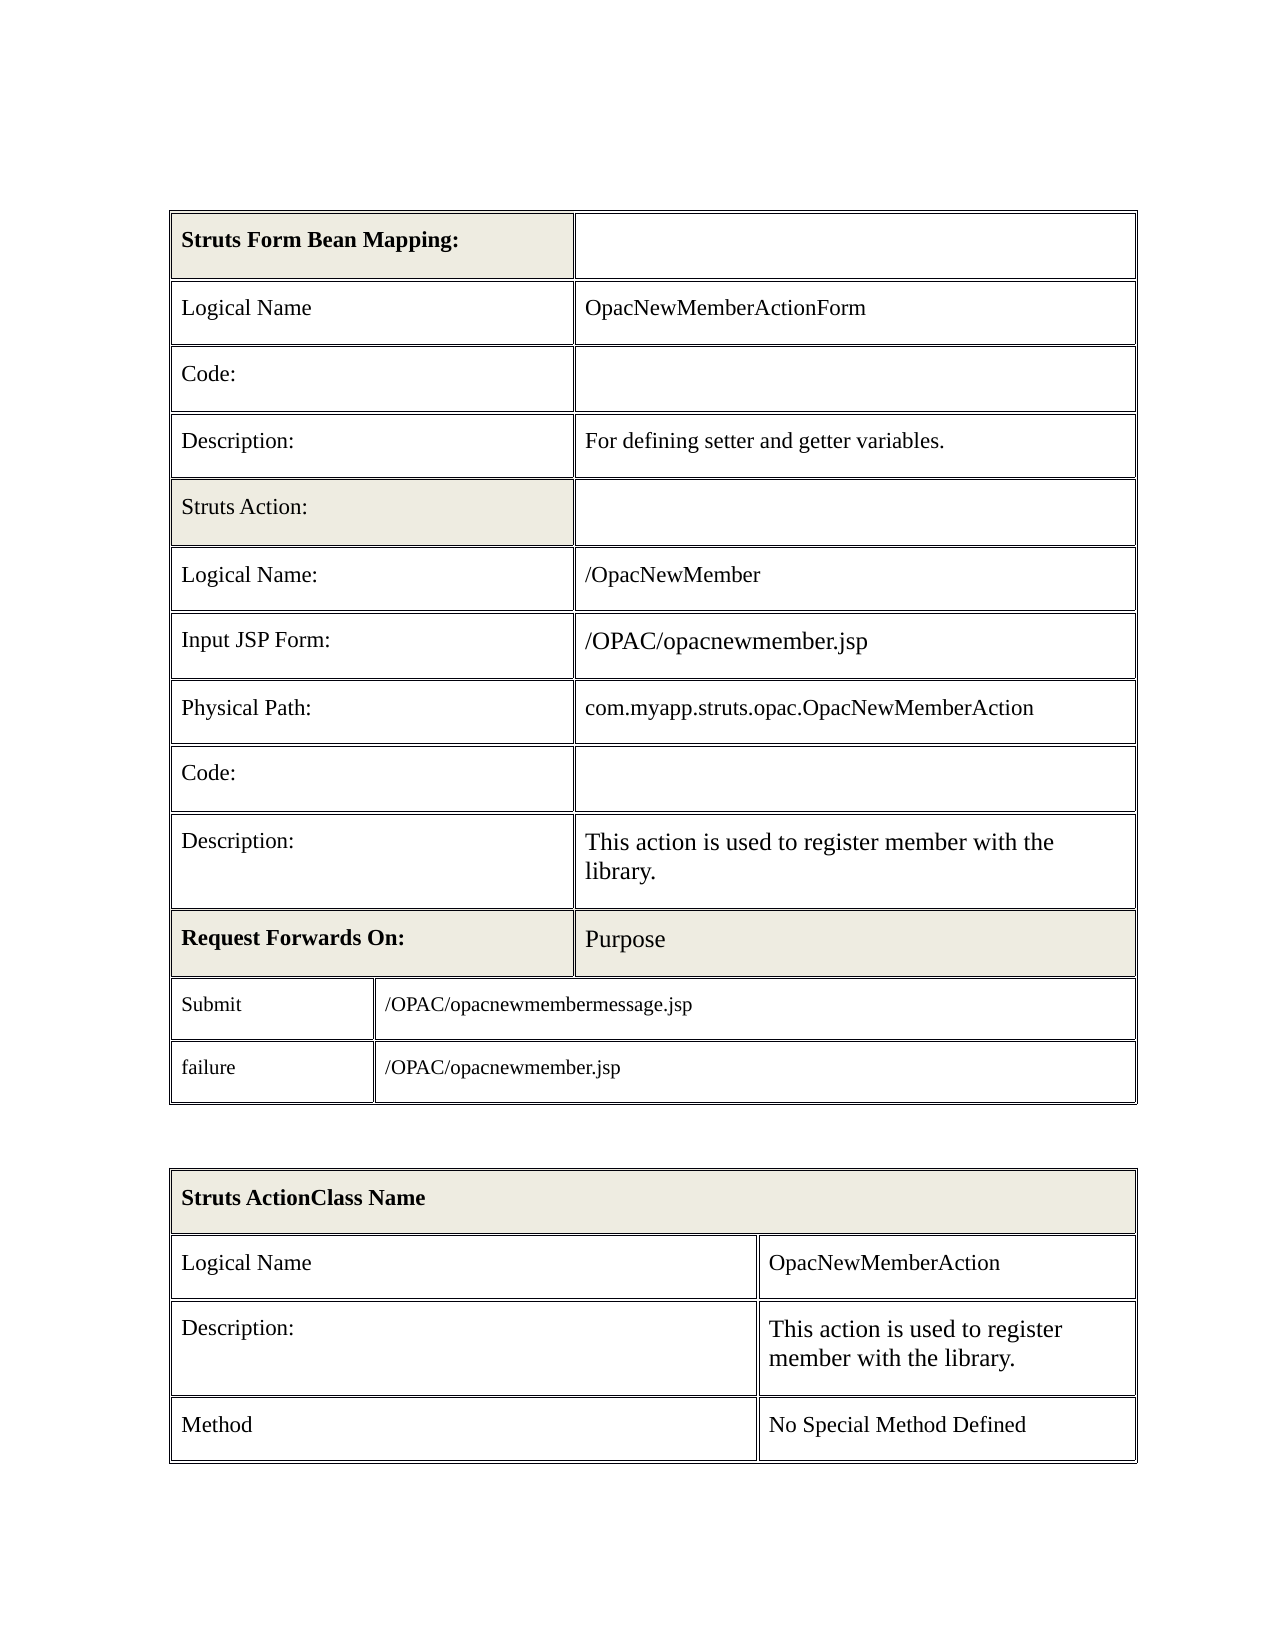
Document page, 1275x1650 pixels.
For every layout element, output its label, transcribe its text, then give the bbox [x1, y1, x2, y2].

table_cell [576, 747, 1135, 811]
table_header [576, 214, 1135, 278]
table_cell [576, 480, 1135, 545]
table_cell Description: [172, 415, 573, 477]
table_cell Logical Name [172, 282, 573, 344]
table_cell Purpose [576, 911, 1135, 976]
table_cell This action is used to register member with the library. [576, 815, 1135, 908]
table_cell Description: [172, 1302, 756, 1395]
table_cell com.myapp.struts.opac.OpacNewMemberAction [576, 681, 1135, 743]
table_cell Physical Path: [172, 681, 573, 743]
table_cell For defining setter and getter variables. [576, 415, 1135, 477]
table_header Struts Form Bean Mapping: [172, 214, 573, 278]
table_cell Logical Name [172, 1236, 756, 1298]
table_cell Input JSP Form: [172, 614, 573, 678]
table_cell Code: [172, 747, 573, 811]
table_cell [576, 347, 1135, 411]
table_cell No Special Method Defined [760, 1398, 1135, 1460]
table_cell Request Forwards On: [172, 911, 573, 976]
table_cell /OPAC/opacnewmember.jsp [376, 1042, 1135, 1102]
table_cell Struts Action: [172, 480, 573, 545]
table_cell Code: [172, 347, 573, 411]
table_cell Method [172, 1398, 756, 1460]
table_cell OpacNewMemberAction [760, 1236, 1135, 1298]
table_cell OpacNewMemberActionForm [576, 282, 1135, 344]
table_header Struts ActionClass Name [172, 1171, 1135, 1233]
table_cell This action is used to register member with the library. [760, 1302, 1135, 1395]
table_cell /OPAC/opacnewmember.jsp [576, 614, 1135, 678]
table_cell failure [172, 1042, 373, 1102]
table_cell Submit [172, 979, 373, 1039]
table_cell Logical Name: [172, 548, 573, 610]
table_cell /OPAC/opacnewmembermessage.jsp [376, 979, 1135, 1039]
table_cell Description: [172, 815, 573, 908]
table_cell /OpacNewMember [576, 548, 1135, 610]
